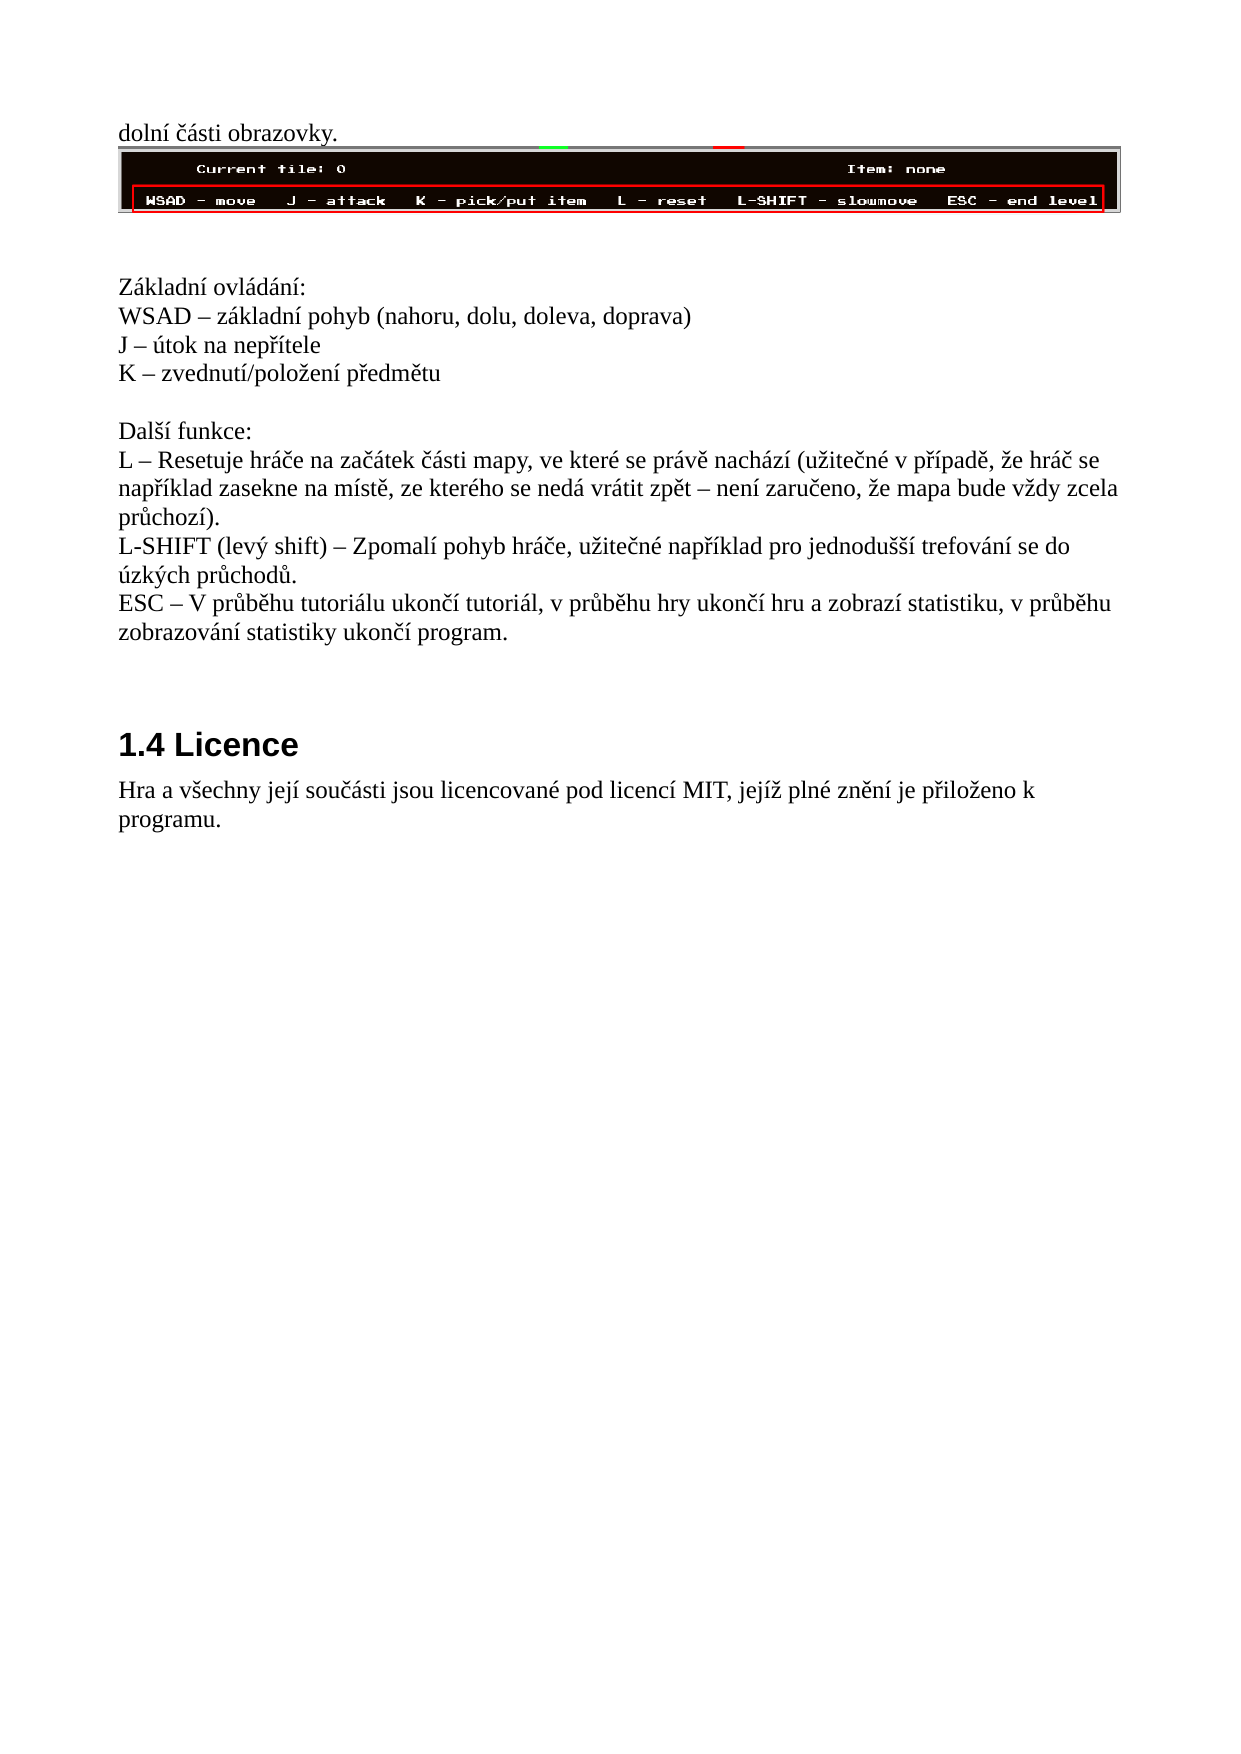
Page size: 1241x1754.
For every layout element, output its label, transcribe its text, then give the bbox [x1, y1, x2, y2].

picture [118, 146, 1123, 215]
text J – útok na nepřítele [118, 330, 1122, 358]
text ESC – V průběhu tutoriálu ukončí tutoriál, v průběhu hry ukončí hru a zobrazí statistiku, v průběhu zobrazování statistiky ukončí program. [118, 588, 1122, 646]
text Základní ovládání: [118, 272, 1122, 301]
text dolní části obrazovky. [118, 118, 1122, 146]
text K – zvednutí/položení předmětu [118, 358, 1122, 387]
text Další funkce: [118, 416, 1122, 445]
text WSAD – základní pohyb (nahoru, dolu, doleva, doprava) [118, 301, 1122, 330]
text L-SHIFT (levý shift) – Zpomalí pohyb hráče, užitečné například pro jednodušší trefování se do úzkých průchodů. [118, 531, 1122, 588]
text L – Resetuje hráče na začátek části mapy, ve které se právě nachází (užitečné v případě, že hráč se například zasekne na místě, ze kterého se nedá vrátit zpět – není zaručeno, že mapa bude vždy zcela průchozí). [118, 445, 1122, 531]
subtitle 1.4 Licence [118, 724, 1122, 763]
text Hra a všechny její součásti jsou licencované pod licencí MIT, jejíž plné znění je přiloženo k programu. [118, 776, 1122, 833]
